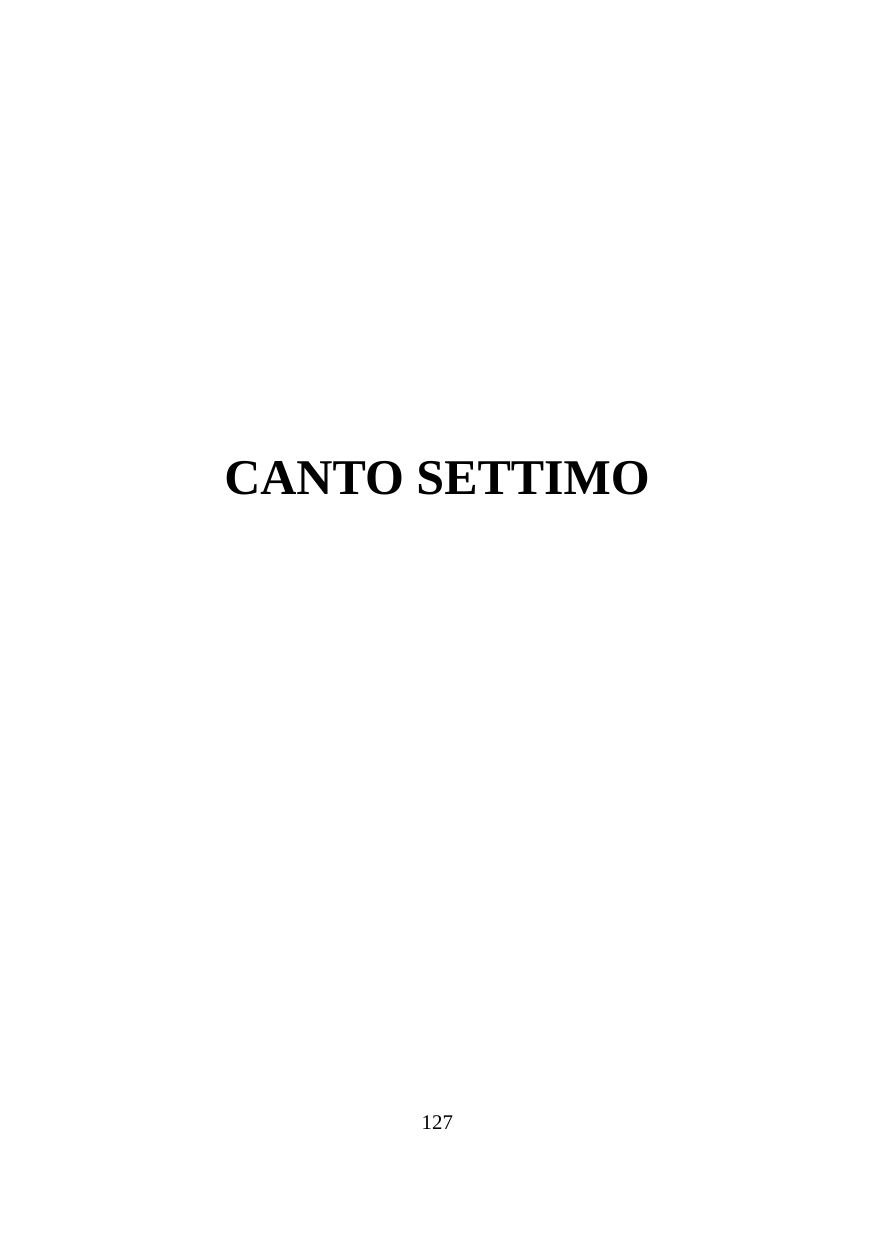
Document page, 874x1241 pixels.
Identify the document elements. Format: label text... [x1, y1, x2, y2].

title CANTO SETTIMO [106, 448, 768, 505]
